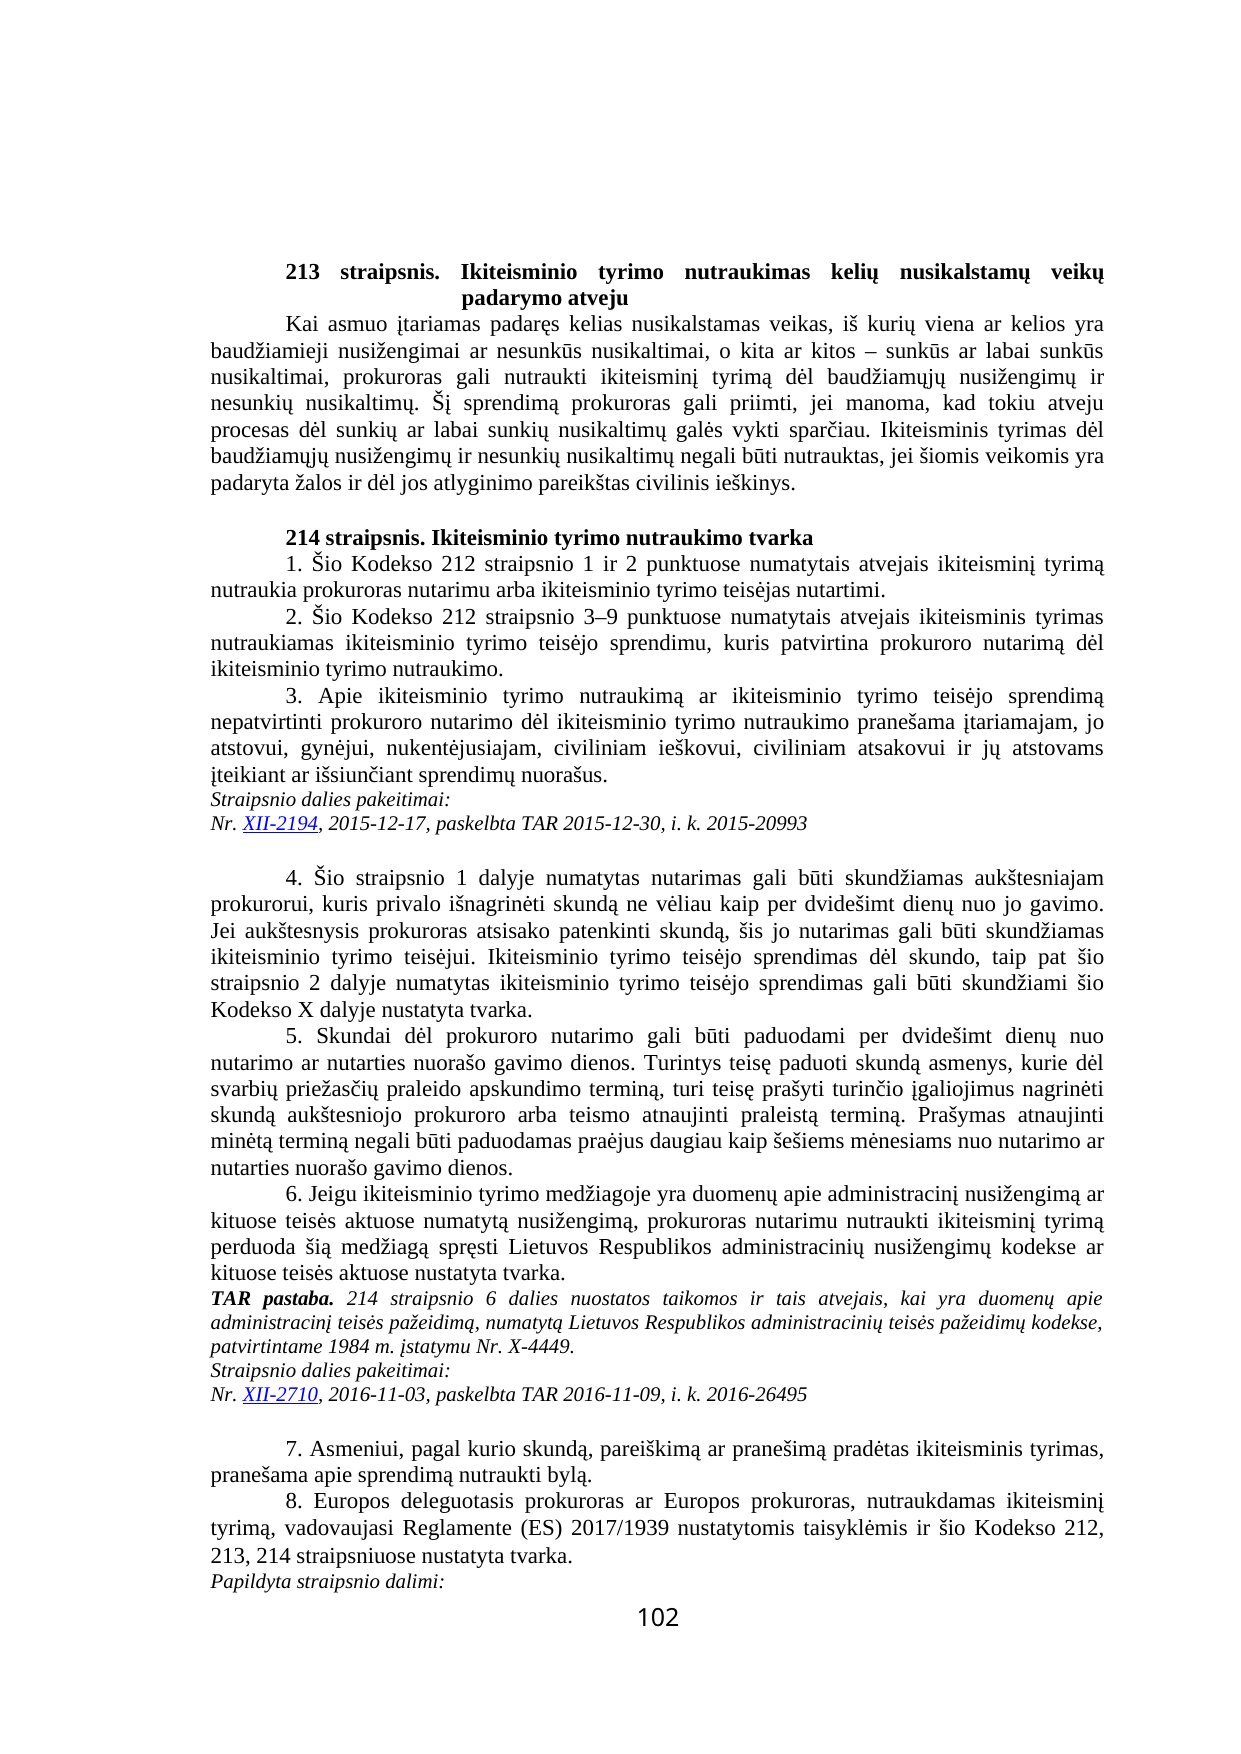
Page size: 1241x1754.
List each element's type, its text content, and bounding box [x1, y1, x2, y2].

text 7. Asmeniui, pagal kurio skundą, pareiškimą ar pranešimą pradėtas ikiteisminis tyrimas, pranešama apie sprendimą nutraukti bylą. [210, 1435, 1105, 1487]
text 214 straipsnis. Ikiteisminio tyrimo nutraukimo tvarka [210, 524, 1105, 550]
text Nr. XII-2710, 2016-11-03, paskelbta TAR 2016-11-09, i. k. 2016-26495 [210, 1382, 1105, 1406]
text 1. Šio Kodekso 212 straipsnio 1 ir 2 punktuose numatytais atvejais ikiteisminį tyrimą nutraukia prokuroras nutarimu arba ikiteisminio tyrimo teisėjas nutartimi. [210, 550, 1105, 603]
text Kai asmuo įtariamas padaręs kelias nusikalstamas veikas, iš kurių viena ar kelios yra baudžiamieji nusižengimai ar nesunkūs nusikaltimai, o kita ar kitos – sunkūs ar labai sunkūs nusikaltimai, prokuroras gali nutraukti ikiteisminį tyrimą dėl baudžiamųjų nusižengimų ir nesunkių nusikaltimų. Šį sprendimą prokuroras gali priimti, jei manoma, kad tokiu atveju procesas dėl sunkių ar labai sunkių nusikaltimų galės vykti sparčiau. Ikiteisminis tyrimas dėl baudžiamųjų nusižengimų ir nesunkių nusikaltimų negali būti nutrauktas, jei šiomis veikomis yra padaryta žalos ir dėl jos atlyginimo pareikštas civilinis ieškinys. [210, 310, 1105, 495]
text 4. Šio straipsnio 1 dalyje numatytas nutarimas gali būti skundžiamas aukštesniajam prokurorui, kuris privalo išnagrinėti skundą ne vėliau kaip per dvidešimt dienų nuo jo gavimo. Jei aukštesnysis prokuroras atsisako patenkinti skundą, šis jo nutarimas gali būti skundžiamas ikiteisminio tyrimo teisėjui. Ikiteisminio tyrimo teisėjo sprendimas dėl skundo, taip pat šio straipsnio 2 dalyje numatytas ikiteisminio tyrimo teisėjo sprendimas gali būti skundžiami šio Kodekso X dalyje nustatyta tvarka. [210, 864, 1105, 1022]
text 8. Europos deleguotasis prokuroras ar Europos prokuroras, nutraukdamas ikiteisminį tyrimą, vadovaujasi Reglamente (ES) 2017/1939 nustatytomis taisyklėmis ir šio Kodekso 212, 213, 214 straipsniuose nustatyta tvarka. [210, 1487, 1105, 1569]
text 2. Šio Kodekso 212 straipsnio 3–9 punktuose numatytais atvejais ikiteisminis tyrimas nutraukiamas ikiteisminio tyrimo teisėjo sprendimu, kuris patvirtina prokuroro nutarimą dėl ikiteisminio tyrimo nutraukimo. [210, 603, 1105, 682]
text 213 straipsnis. Ikiteisminio tyrimo nutraukimas kelių nusikalstamų veikų padarymo atveju [285, 258, 1105, 310]
text Straipsnio dalies pakeitimai: [210, 787, 1105, 811]
text 3. Apie ikiteisminio tyrimo nutraukimą ar ikiteisminio tyrimo teisėjo sprendimą nepatvirtinti prokuroro nutarimo dėl ikiteisminio tyrimo nutraukimo pranešama įtariamajam, jo atstovui, gynėjui, nukentėjusiajam, civiliniam ieškovui, civiliniam atsakovui ir jų atstovams įteikiant ar išsiunčiant sprendimų nuorašus. [210, 682, 1105, 787]
text 6. Jeigu ikiteisminio tyrimo medžiagoje yra duomenų apie administracinį nusižengimą ar kituose teisės aktuose numatytą nusižengimą, prokuroras nutarimu nutraukti ikiteisminį tyrimą perduoda šią medžiagą spręsti Lietuvos Respublikos administracinių nusižengimų kodekse ar kituose teisės aktuose nustatyta tvarka. [210, 1180, 1105, 1286]
text TAR pastaba. 214 straipsnio 6 dalies nuostatos taikomos ir tais atvejais, kai yra duomenų apie administracinį teisės pažeidimą, numatytą Lietuvos Respublikos administracinių teisės pažeidimų kodekse, patvirtintame 1984 m. įstatymu Nr. X-4449. [210, 1286, 1105, 1358]
text Nr. XII-2194, 2015-12-17, paskelbta TAR 2015-12-30, i. k. 2015-20993 [210, 811, 1105, 835]
text 5. Skundai dėl prokuroro nutarimo gali būti paduodami per dvidešimt dienų nuo nutarimo ar nutarties nuorašo gavimo dienos. Turintys teisę paduoti skundą asmenys, kurie dėl svarbių priežasčių praleido apskundimo terminą, turi teisę prašyti turinčio įgaliojimus nagrinėti skundą aukštesniojo prokuroro arba teismo atnaujinti praleistą terminą. Prašymas atnaujinti minėtą terminą negali būti paduodamas praėjus daugiau kaip šešiems mėnesiams nuo nutarimo ar nutarties nuorašo gavimo dienos. [210, 1022, 1105, 1180]
text Papildyta straipsnio dalimi: [210, 1569, 1105, 1593]
text Straipsnio dalies pakeitimai: [210, 1358, 1105, 1382]
